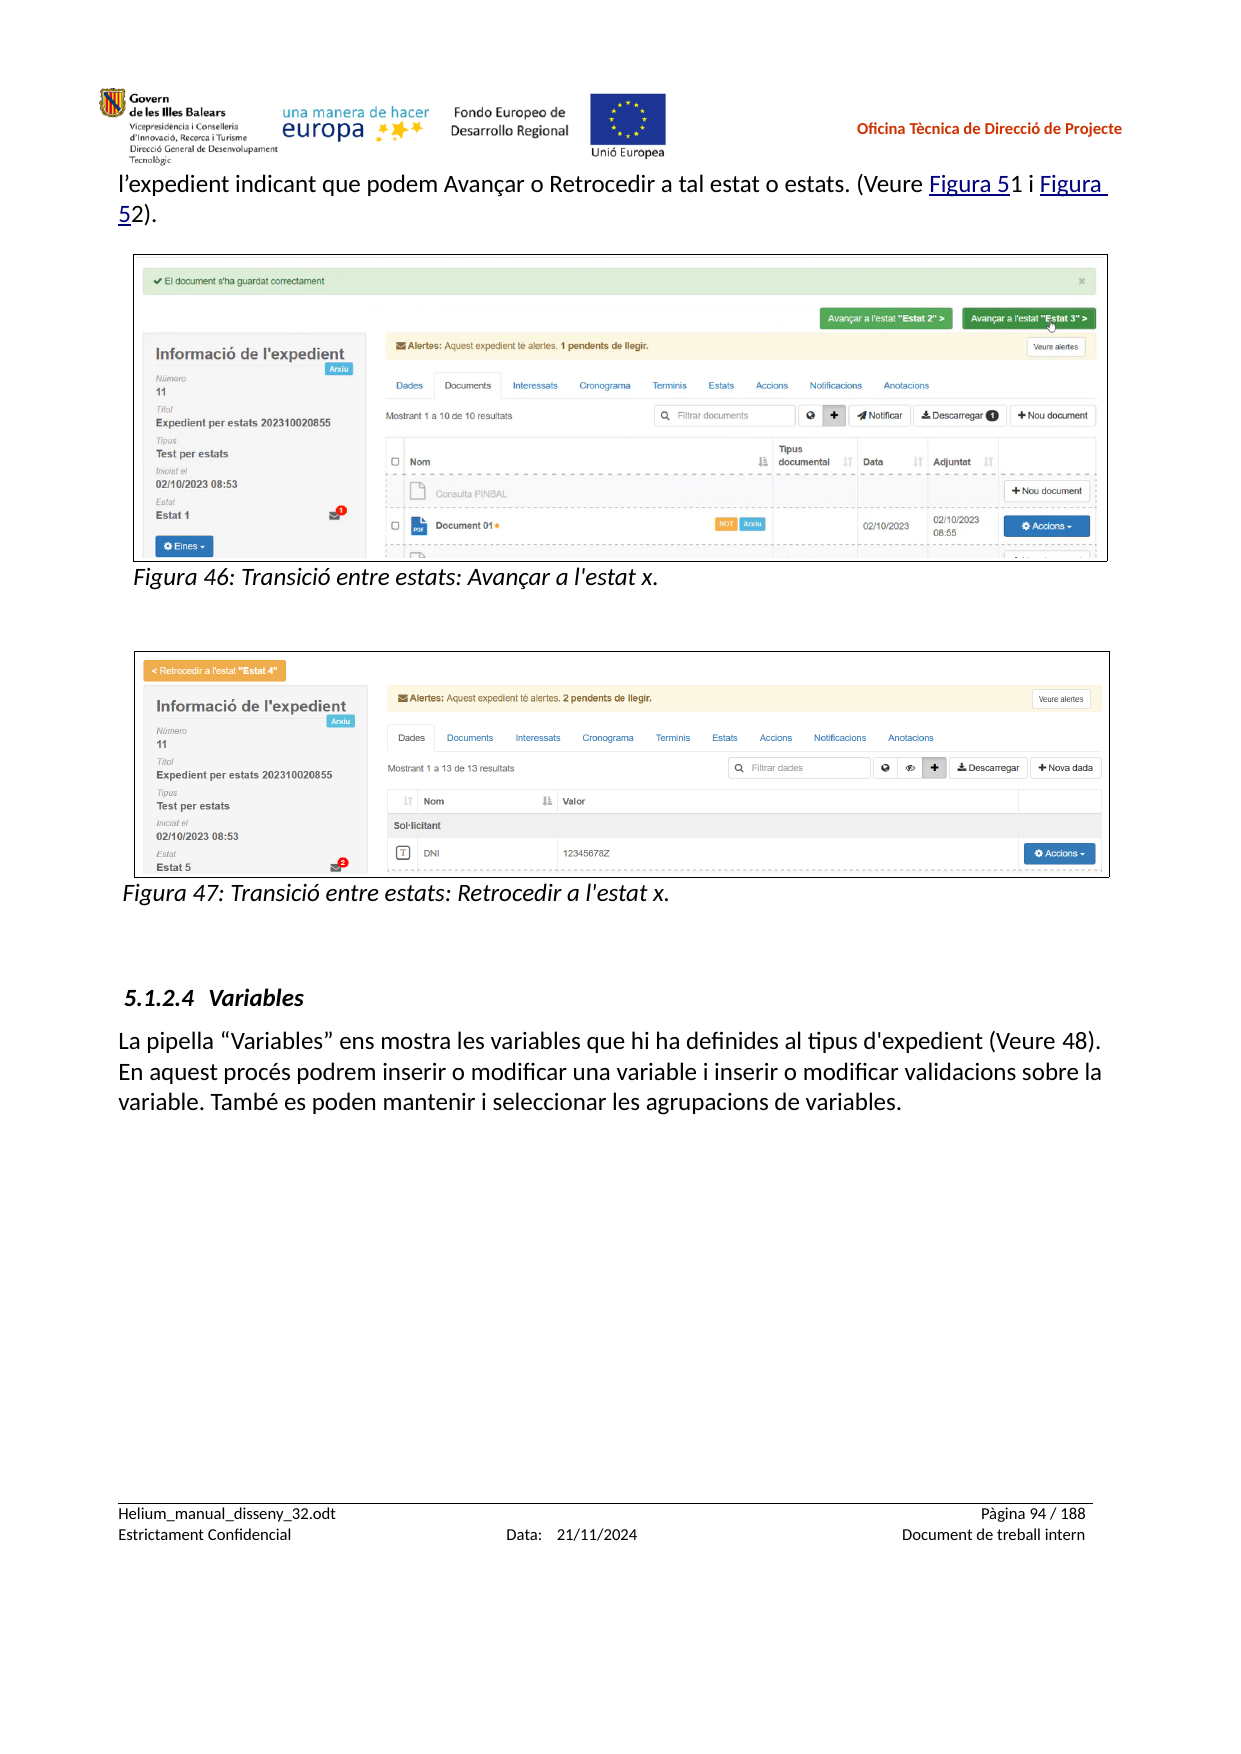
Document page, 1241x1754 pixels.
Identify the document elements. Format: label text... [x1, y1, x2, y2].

subtitle Variables [118, 982, 1122, 1013]
text La pipella “Variables” ens mostra les variables que hi ha definides al tipus d'expedient (Veure 48). En aquest procés podrem inserir o modificar una variable i inserir o modificar validacions sobre la variable. També es poden mantenir i seleccionar les agrupacions de variables. [118, 1025, 1122, 1117]
picture [136, 257, 1104, 558]
text Figura 46: Transició entre estats: Avançar a l'estat x. [133, 562, 1107, 592]
text [134, 255, 1107, 561]
picture [137, 653, 1107, 874]
text Figura 47: Transició entre estats: Retrocedir a l'estat x. [122, 875, 1118, 907]
text l’expedient indicant que podem Avançar o Retrocedir a tal estat o estats. (Veure Figura 51 i Figura 52). [118, 168, 1122, 229]
picture [99, 87, 668, 166]
